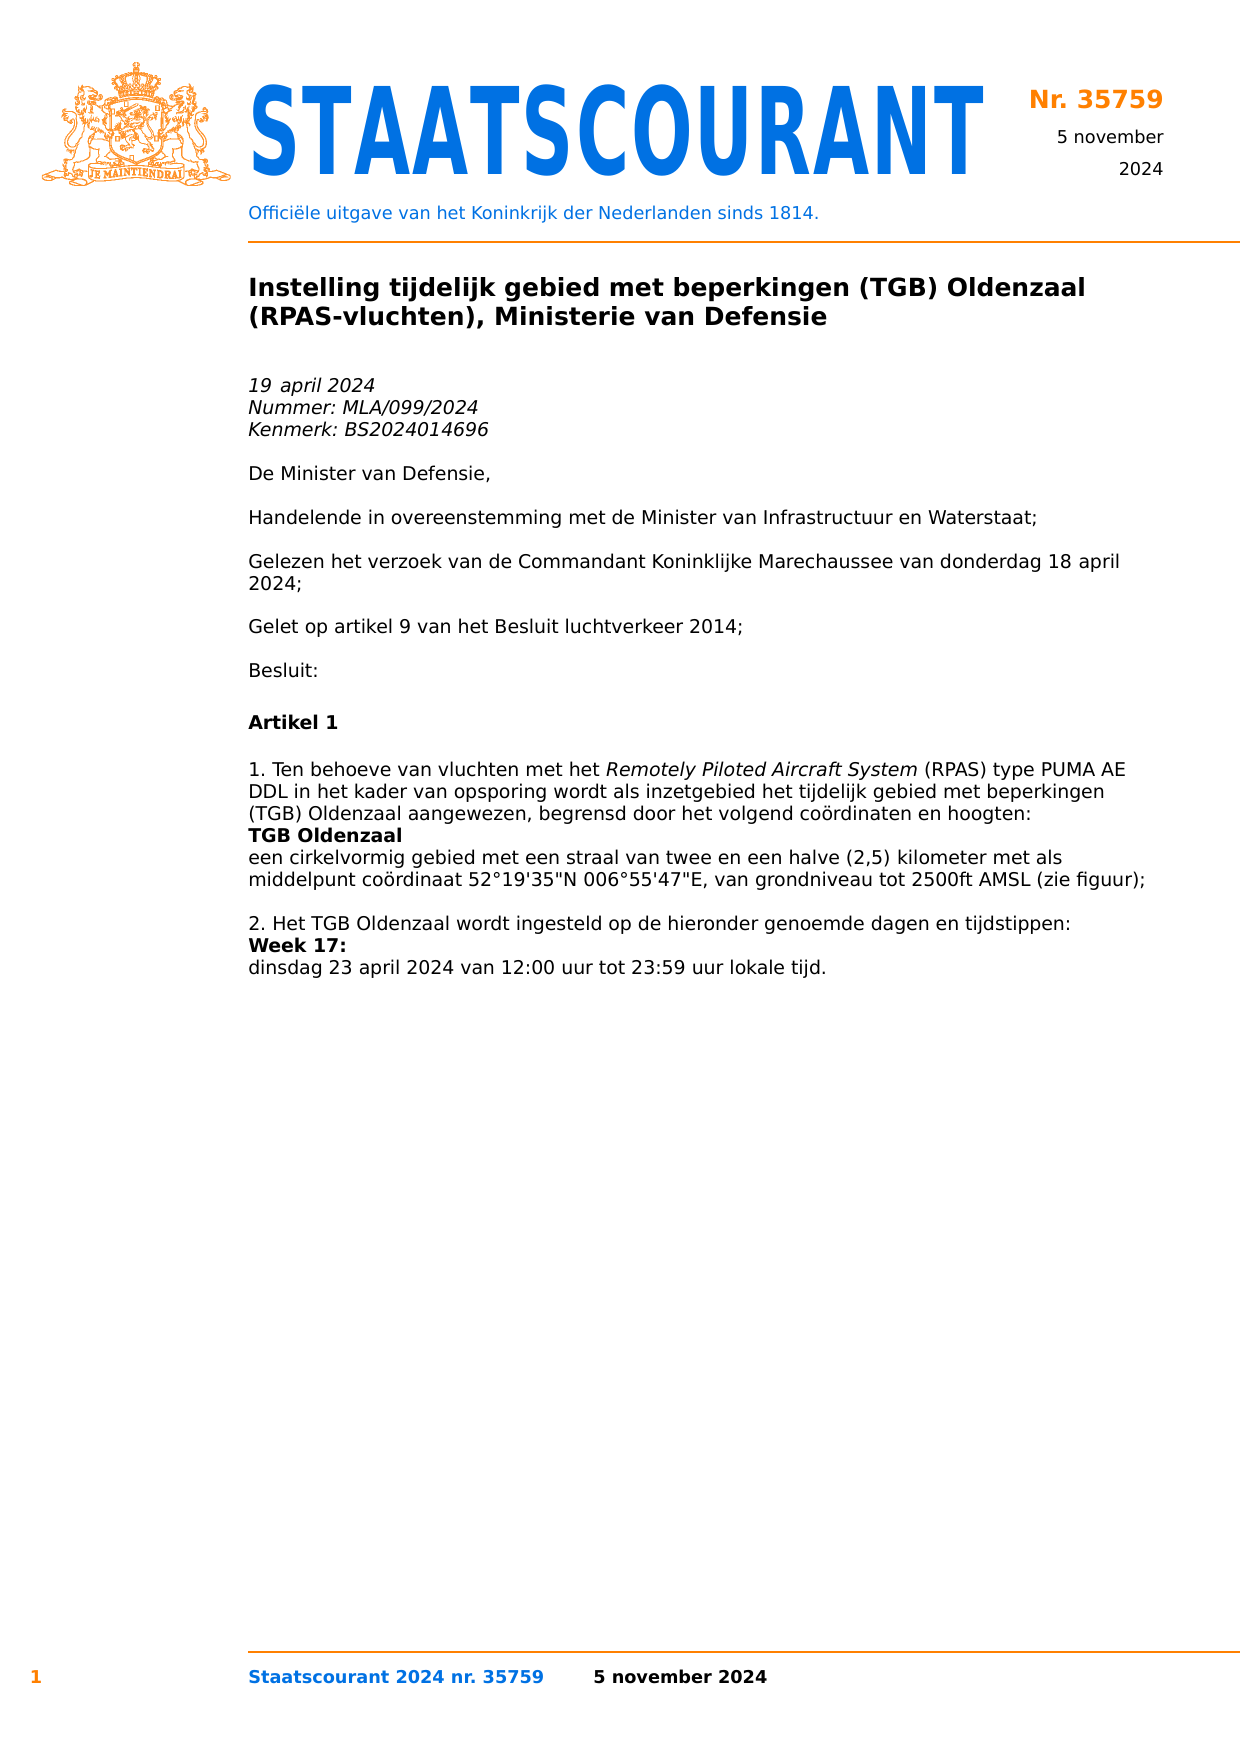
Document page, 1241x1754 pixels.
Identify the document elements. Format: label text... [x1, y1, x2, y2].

text 19 april 2024 [248, 375, 1163, 397]
text TGB Oldenzaal [248, 825, 1163, 847]
subtitle Artikel 1 [248, 712, 1163, 734]
text Kenmerk: BS2024014696 [248, 419, 1163, 441]
subtitle Instelling tijdelijk gebied met beperkingen (TGB) Oldenzaal (RPAS-vluchten), Ministerie van Defensie [248, 273, 1163, 331]
text Nummer: MLA/099/2024 [248, 397, 1163, 419]
text 2. Het TGB Oldenzaal wordt ingesteld op de hieronder genoemde dagen en tijdstippen: [248, 913, 1163, 935]
text 1. Ten behoeve van vluchten met het Remotely Piloted Aircraft System (RPAS) type PUMA AE DDL in het kader van opsporing wordt als inzetgebied het tijdelijk gebied met beperkingen (TGB) Oldenzaal aangewezen, begrensd door het volgend coördinaten en hoogten: [248, 759, 1163, 825]
table_header Nr. 35759 [998, 62, 1240, 121]
table_cell 2024 [998, 153, 1240, 203]
text Besluit: [248, 660, 1163, 682]
text Gelezen het verzoek van de Commandant Koninklijke Marechaussee van donderdag 18 april 2024; [248, 551, 1163, 594]
picture [41, 62, 231, 186]
text Gelet op artikel 9 van het Besluit luchtverkeer 2014; [248, 616, 1163, 638]
table_header STAATSCOURANT [248, 62, 998, 203]
text De Minister van Defensie, [248, 463, 1163, 485]
table_cell 5 november [998, 121, 1240, 153]
text dinsdag 23 april 2024 van 12:00 uur tot 23:59 uur lokale tijd. [248, 957, 1163, 979]
table_cell Officiële uitgave van het Koninkrijk der Nederlanden sinds 1814. [248, 203, 1240, 241]
text een cirkelvormig gebied met een straal van twee en een halve (2,5) kilometer met als middelpunt coördinaat 52°19'35"N 006°55'47"E, van grondniveau tot 2500ft AMSL (zie figuur); [248, 847, 1163, 891]
text Handelende in overeenstemming met de Minister van Infrastructuur en Waterstaat; [248, 507, 1163, 529]
text Week 17: [248, 935, 1163, 957]
table_header [25, 62, 248, 241]
